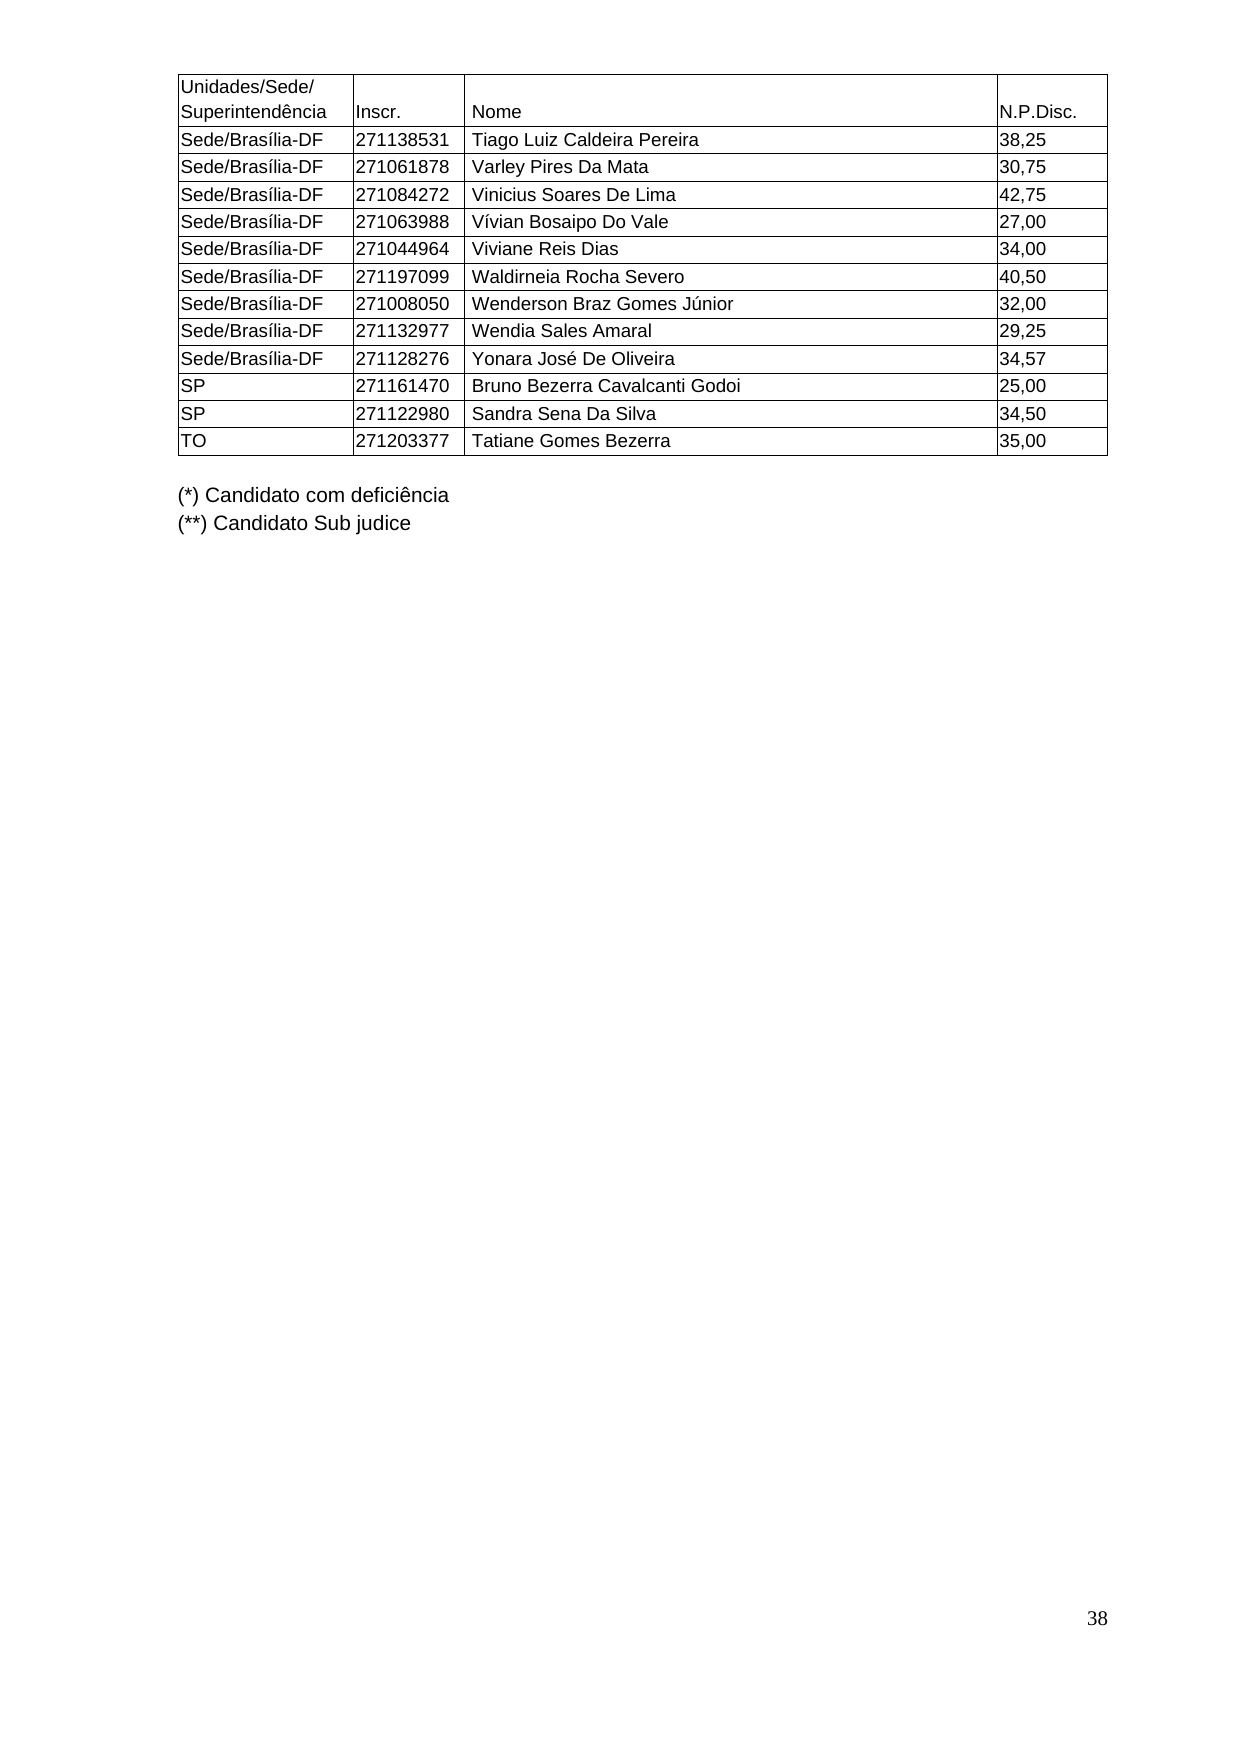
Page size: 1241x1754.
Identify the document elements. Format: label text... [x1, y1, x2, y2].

table_cell Bruno Bezerra Cavalcanti Godoi [465, 374, 997, 400]
table_cell 40,50 [998, 264, 1107, 290]
table_cell 34,00 [998, 237, 1107, 263]
table_cell 271138531 [354, 127, 464, 153]
table_cell Tiago Luiz Caldeira Pereira [465, 127, 997, 153]
table_cell Sede/Brasília-DF [179, 182, 353, 208]
table_cell 38,25 [998, 127, 1107, 153]
table_cell 271203377 [354, 428, 464, 455]
table_cell SP [179, 401, 353, 427]
table_cell 32,00 [998, 291, 1107, 318]
table_cell Sede/Brasília-DF [179, 209, 353, 236]
table_cell Sede/Brasília-DF [179, 291, 353, 318]
table_cell 25,00 [998, 374, 1107, 400]
table_cell 35,00 [998, 428, 1107, 455]
table_cell 34,57 [998, 346, 1107, 372]
table_cell 271197099 [354, 264, 464, 290]
table_cell Vívian Bosaipo Do Vale [465, 209, 997, 236]
table_cell Sede/Brasília-DF [179, 346, 353, 372]
table_cell SP [179, 374, 353, 400]
table_cell TO [179, 428, 353, 455]
table_cell 42,75 [998, 182, 1107, 208]
table_cell Tatiane Gomes Bezerra [465, 428, 997, 455]
text (*) Candidato com deficiência [177, 483, 1107, 507]
table_cell 271161470 [354, 374, 464, 400]
table_cell Varley Pires Da Mata [465, 154, 997, 181]
table_header N.P.Disc. [998, 75, 1107, 126]
table_cell Vinicius Soares De Lima [465, 182, 997, 208]
table_header Unidades/Sede/ Superintendência [179, 75, 353, 126]
table_cell 271132977 [354, 319, 464, 345]
table_cell Sede/Brasília-DF [179, 154, 353, 181]
text (**) Candidato Sub judice [177, 511, 1107, 535]
table_cell 34,50 [998, 401, 1107, 427]
table_cell Waldirneia Rocha Severo [465, 264, 997, 290]
table_cell 30,75 [998, 154, 1107, 181]
table_cell 271008050 [354, 291, 464, 318]
table_cell 271128276 [354, 346, 464, 372]
table_cell 29,25 [998, 319, 1107, 345]
table_cell Wenderson Braz Gomes Júnior [465, 291, 997, 318]
table_cell Sandra Sena Da Silva [465, 401, 997, 427]
table_cell Sede/Brasília-DF [179, 127, 353, 153]
table_cell 271063988 [354, 209, 464, 236]
table_cell 271084272 [354, 182, 464, 208]
table_cell 27,00 [998, 209, 1107, 236]
table_cell 271061878 [354, 154, 464, 181]
table_cell Wendia Sales Amaral [465, 319, 997, 345]
table_header Inscr. [354, 75, 464, 126]
table_cell 271122980 [354, 401, 464, 427]
table_header Nome [465, 75, 997, 126]
table_cell Yonara José De Oliveira [465, 346, 997, 372]
table_cell Sede/Brasília-DF [179, 264, 353, 290]
table_cell 271044964 [354, 237, 464, 263]
table_cell Viviane Reis Dias [465, 237, 997, 263]
table_cell Sede/Brasília-DF [179, 237, 353, 263]
table_cell Sede/Brasília-DF [179, 319, 353, 345]
